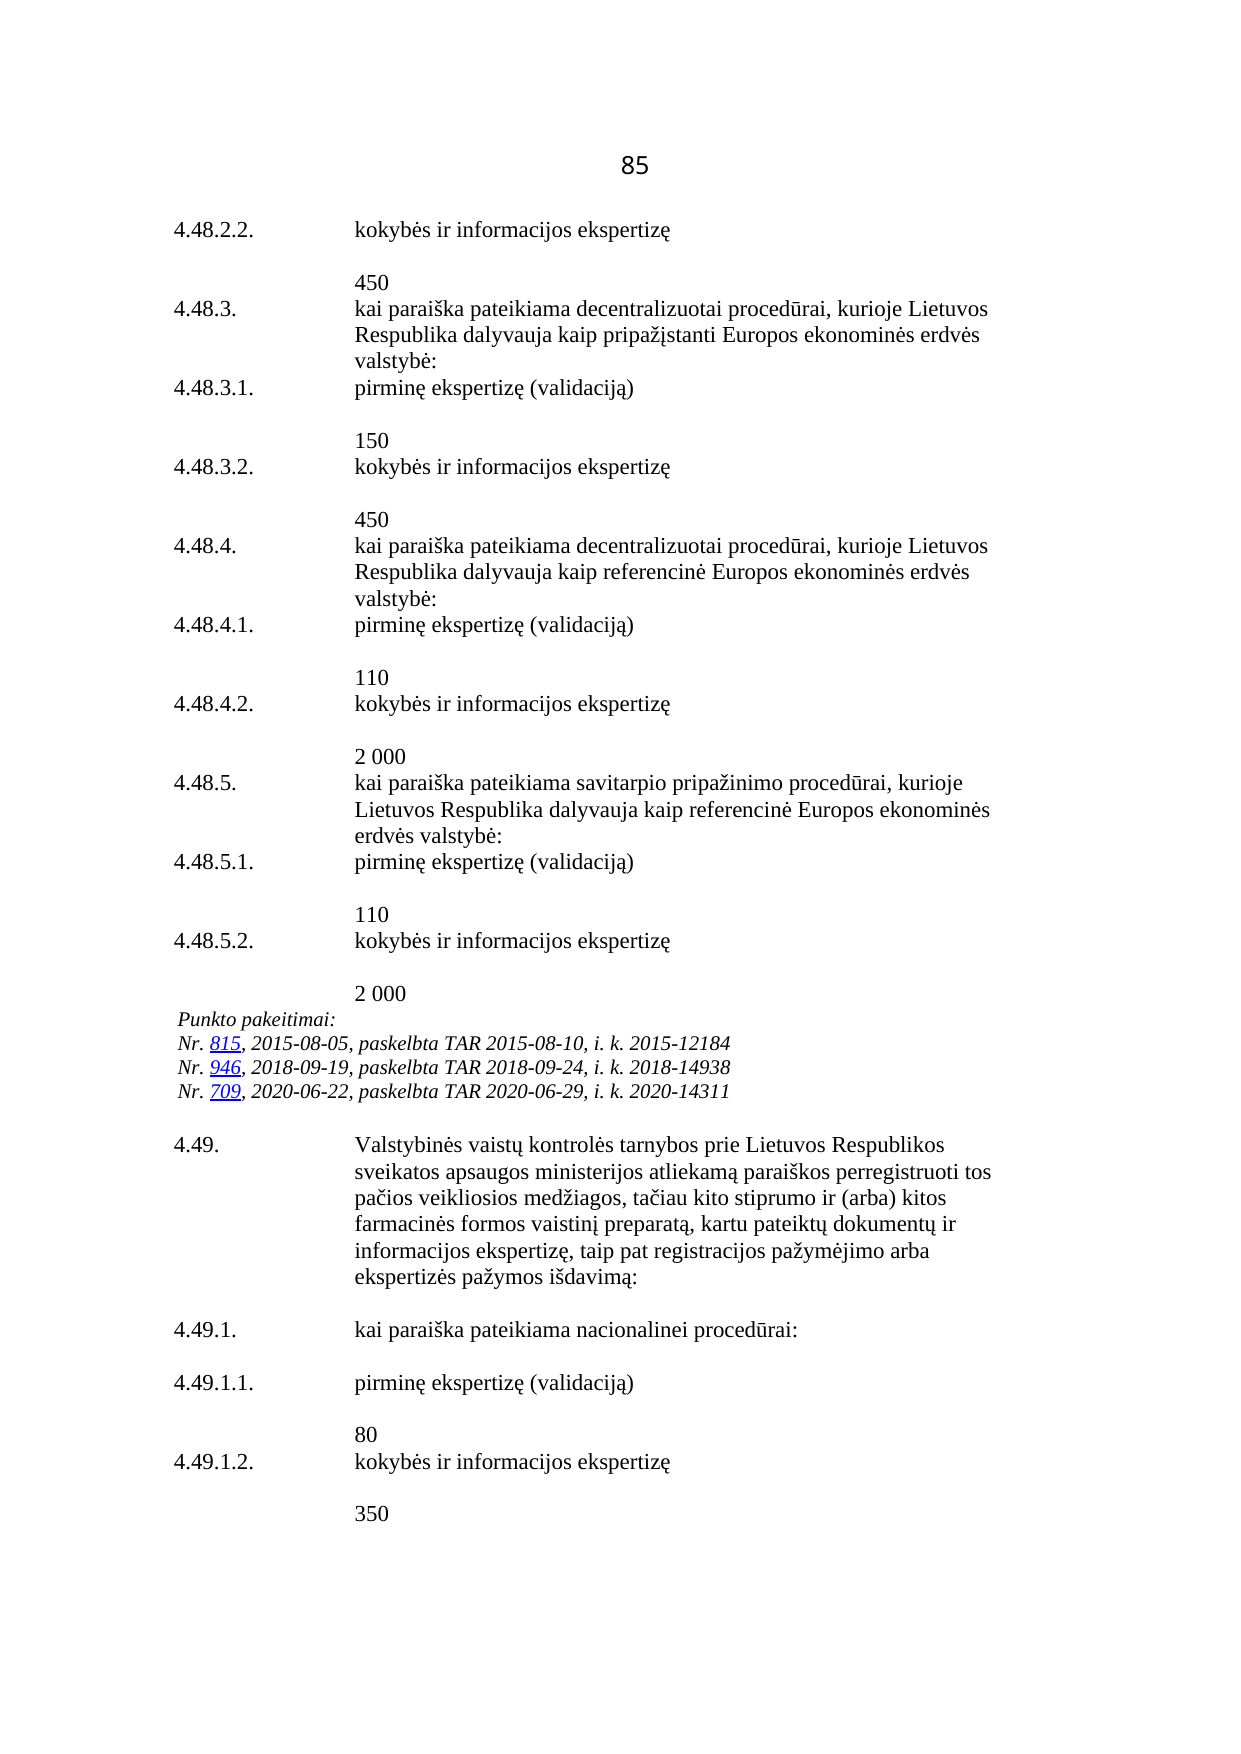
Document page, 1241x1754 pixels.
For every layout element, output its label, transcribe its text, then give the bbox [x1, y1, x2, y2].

text 4.48.5.2. kokybės ir informacijos ekspertizę 2 000 [174, 927, 1004, 1006]
text Nr. 946, 2018-09-19, paskelbta TAR 2018-09-24, i. k. 2018-14938 [177, 1054, 1093, 1079]
text 4.49.1.2. kokybės ir informacijos ekspertizę 350 [174, 1448, 1004, 1527]
text 4.48.4. kai paraiška pateikiama decentralizuotai procedūrai, kurioje Lietuvos Respublika dalyvauja kaip referencinė Europos ekonominės erdvės valstybė: [174, 532, 1004, 611]
text 4.48.5. kai paraiška pateikiama savitarpio pripažinimo procedūrai, kurioje Lietuvos Respublika dalyvauja kaip referencinė Europos ekonominės erdvės valstybė: [174, 769, 1004, 848]
text 4.48.2.2. kokybės ir informacijos ekspertizę 450 [174, 216, 1004, 295]
text 4.49.1. kai paraiška pateikiama nacionalinei procedūrai: [174, 1316, 1004, 1369]
text 4.48.3.2. kokybės ir informacijos ekspertizę 450 [174, 453, 1004, 532]
text Punkto pakeitimai: [177, 1006, 1093, 1031]
text 4.48.4.2. kokybės ir informacijos ekspertizę 2 000 [174, 690, 1004, 769]
text Nr. 815, 2015-08-05, paskelbta TAR 2015-08-10, i. k. 2015-12184 [177, 1031, 1093, 1054]
text 4.48.4.1. pirminę ekspertizę (validaciją) 110 [174, 611, 1004, 690]
text Nr. 709, 2020-06-22, paskelbta TAR 2020-06-29, i. k. 2020-14311 [177, 1079, 1093, 1103]
text 4.48.3. kai paraiška pateikiama decentralizuotai procedūrai, kurioje Lietuvos Respublika dalyvauja kaip pripažįstanti Europos ekonominės erdvės valstybė: [174, 295, 1004, 374]
text 4.48.5.1. pirminę ekspertizę (validaciją) 110 [174, 848, 1004, 927]
text 4.48.3.1. pirminę ekspertizę (validaciją) 150 [174, 374, 1004, 453]
text 4.49.1.1. pirminę ekspertizę (validaciją) 80 [174, 1369, 1004, 1448]
text 4.49. Valstybinės vaistų kontrolės tarnybos prie Lietuvos Respublikos sveikatos apsaugos ministerijos atliekamą paraiškos perregistruoti tos pačios veikliosios medžiagos, tačiau kito stiprumo ir (arba) kitos farmacinės formos vaistinį preparatą, kartu pateiktų dokumentų ir informacijos ekspertizę, taip pat registracijos pažymėjimo arba ekspertizės pažymos išdavimą: [174, 1131, 1004, 1316]
